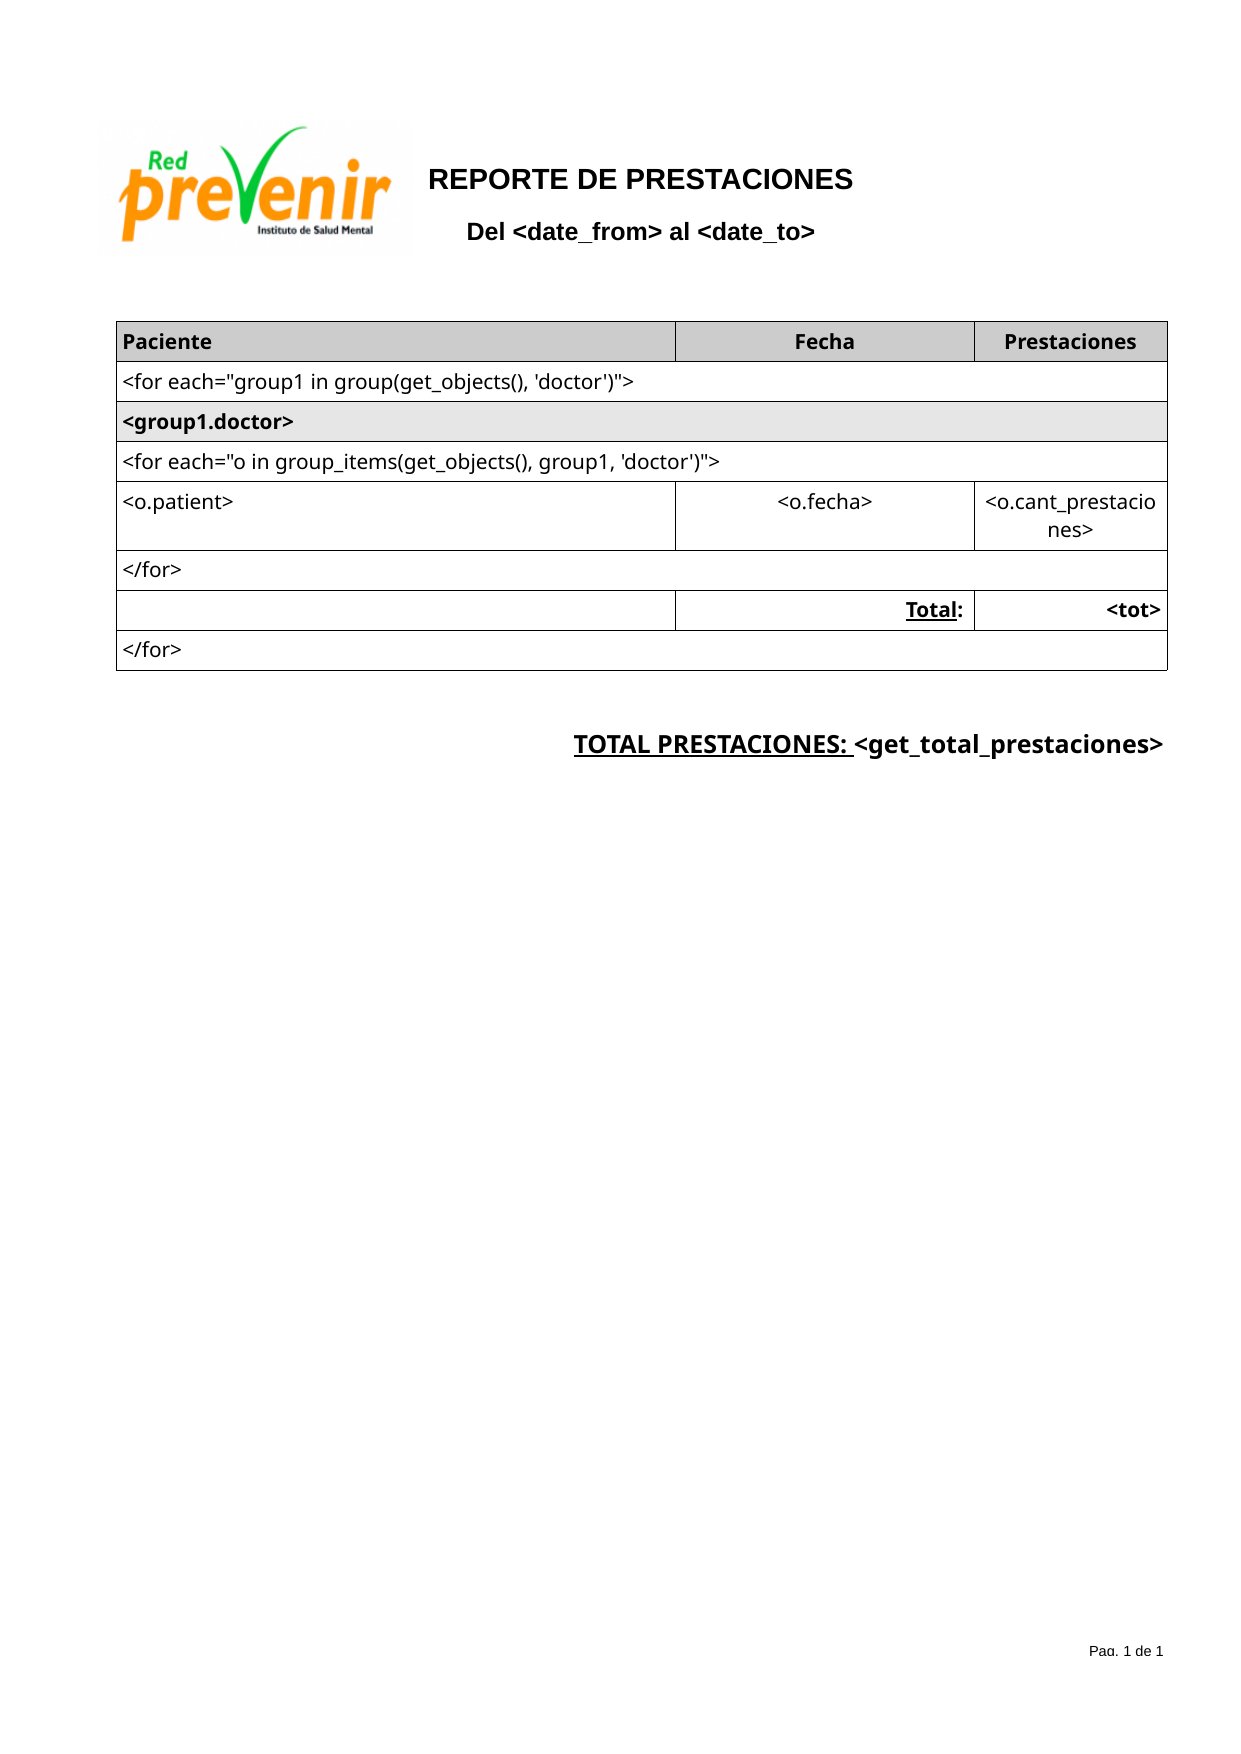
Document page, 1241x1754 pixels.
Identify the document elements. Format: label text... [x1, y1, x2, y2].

table_header Paciente [117, 322, 675, 361]
table_cell <o.patient> [117, 482, 675, 549]
table_cell </for> [117, 631, 1167, 669]
table_cell </for> [117, 551, 1167, 589]
table_cell [117, 591, 675, 629]
table_cell Total: [676, 591, 974, 629]
table_header Fecha [676, 322, 974, 361]
table_cell <tot> [975, 591, 1167, 629]
table_cell <group1.doctor> [117, 402, 1167, 441]
table_header Prestaciones [975, 322, 1167, 361]
table_cell <for each="group1 in group(get_objects(), 'doctor')"> [117, 362, 1167, 401]
table_cell <for each="o in group_items(get_objects(), group1, 'doctor')"> [117, 442, 1167, 481]
table_cell <o.cant_prestaciones> [975, 482, 1167, 549]
table_cell <o.fecha> [676, 482, 974, 549]
picture [98, 120, 413, 257]
text TOTAL PRESTACIONES: <get_total_prestaciones> [118, 726, 1163, 760]
